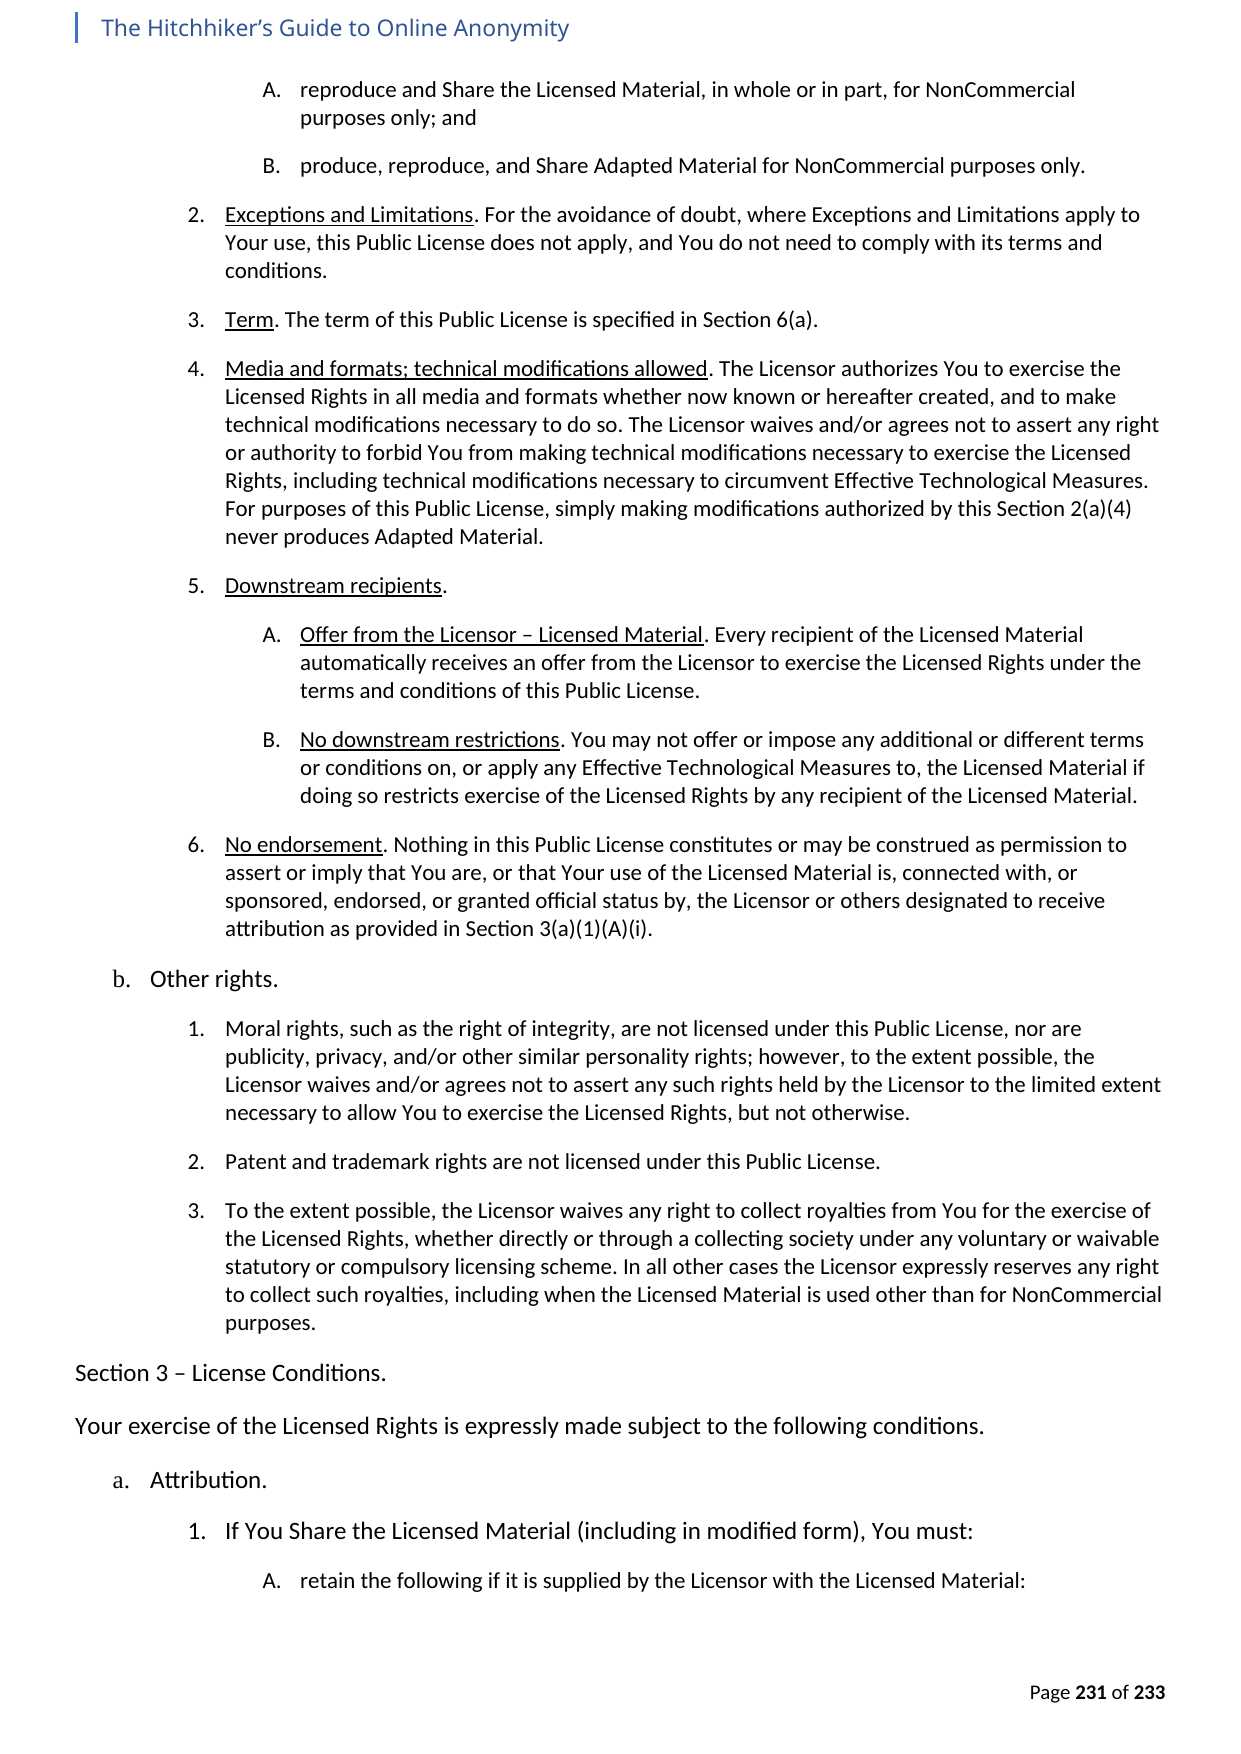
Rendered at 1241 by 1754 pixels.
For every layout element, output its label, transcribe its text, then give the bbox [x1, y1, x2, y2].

list If You Share the Licensed Material (including in modified form), You must: [187, 1515, 1165, 1546]
list Patent and trademark rights are not licensed under this Public License. [187, 1147, 1165, 1175]
list Attribution. [112, 1464, 1165, 1494]
list To the extent possible, the Licensor waives any right to collect royalties from You for the exercise of the Licensed Rights, whether directly or through a collecting society under any voluntary or waivable statutory or compulsory licensing scheme. In all other cases the Licensor expressly reserves any right to collect such royalties, including when the Licensed Material is used other than for NonCommercial purposes. [187, 1196, 1165, 1336]
text Section 3 – License Conditions. [75, 1357, 1165, 1387]
list reproduce and Share the Licensed Material, in whole or in part, for NonCommercial purposes only; and [262, 75, 1165, 131]
list No downstream restrictions. You may not offer or impose any additional or different terms or conditions on, or apply any Effective Technological Measures to, the Licensed Material if doing so restricts exercise of the Licensed Rights by any recipient of the Licensed Material. [262, 725, 1165, 809]
list Moral rights, such as the right of integrity, are not licensed under this Public License, nor are publicity, privacy, and/or other similar personality rights; however, to the extent possible, the Licensor waives and/or agrees not to assert any such rights held by the Licensor to the limited extent necessary to allow You to exercise the Licensed Rights, but not otherwise. [187, 1014, 1165, 1126]
list No endorsement. Nothing in this Public License constitutes or may be construed as permission to assert or imply that You are, or that Your use of the Licensed Material is, connected with, or sponsored, endorsed, or granted official status by, the Licensor or others designated to receive attribution as provided in Section 3(a)(1)(A)(i). [187, 830, 1165, 942]
list Other rights. [112, 963, 1165, 993]
list produce, reproduce, and Share Adapted Material for NonCommercial purposes only. [262, 152, 1165, 180]
list Offer from the Licensor – Licensed Material. Every recipient of the Licensed Material automatically receives an offer from the Licensor to exercise the Licensed Rights under the terms and conditions of this Public License. [262, 620, 1165, 704]
list Term. The term of this Public License is specified in Section 6(a). [187, 305, 1165, 333]
list Exceptions and Limitations. For the avoidance of doubt, where Exceptions and Limitations apply to Your use, this Public License does not apply, and You do not need to comply with its terms and conditions. [187, 201, 1165, 284]
list Downstream recipients. [187, 571, 1165, 599]
list retain the following if it is supplied by the Licensor with the Licensed Material: [262, 1566, 1165, 1594]
text Your exercise of the Licensed Rights is expressly made subject to the following conditions. [75, 1410, 1165, 1441]
list Media and formats; technical modifications allowed. The Licensor authorizes You to exercise the Licensed Rights in all media and formats whether now known or hereafter created, and to make technical modifications necessary to do so. The Licensor waives and/or agrees not to assert any right or authority to forbid You from making technical modifications necessary to exercise the Licensed Rights, including technical modifications necessary to circumvent Effective Technological Measures. For purposes of this Public License, simply making modifications authorized by this Section 2(a)(4) never produces Adapted Material. [187, 354, 1165, 550]
